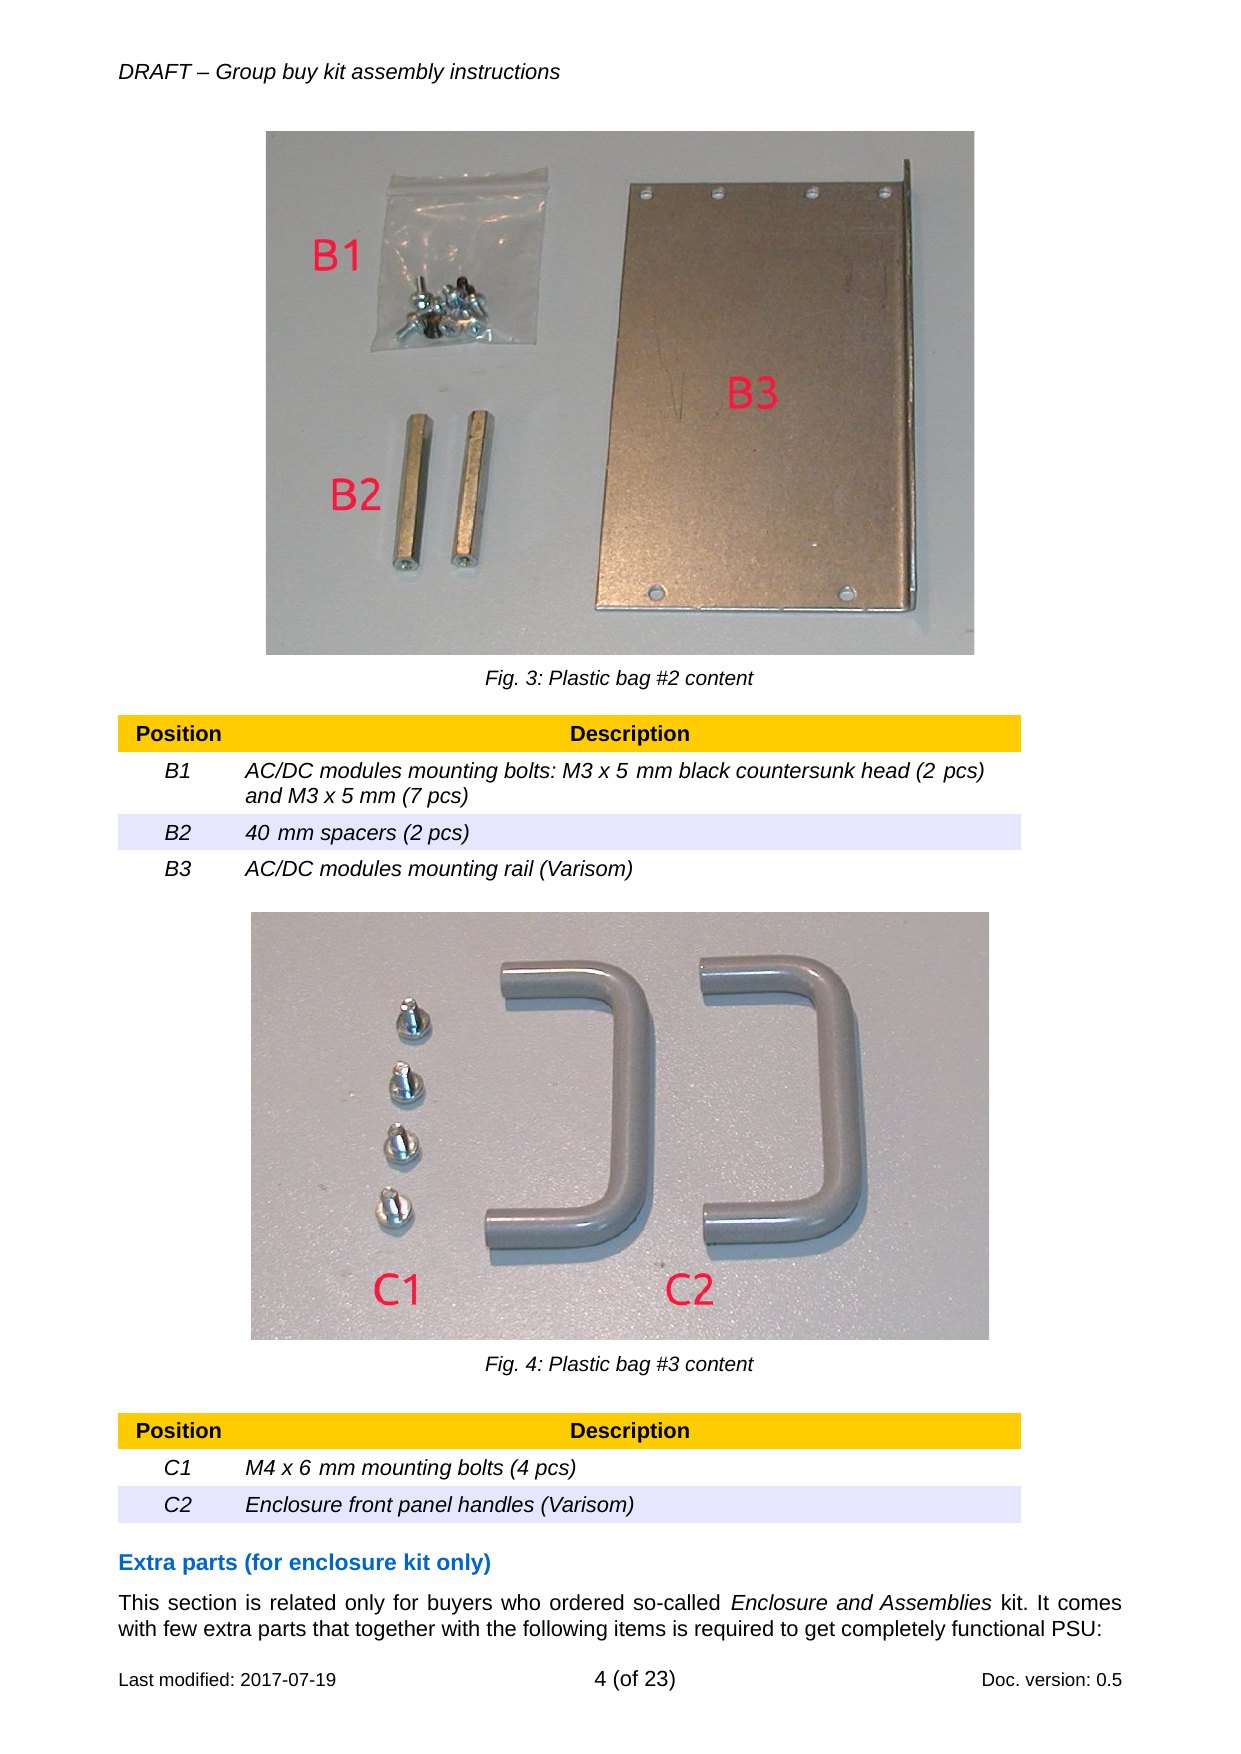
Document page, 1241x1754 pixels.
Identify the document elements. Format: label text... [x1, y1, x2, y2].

table_cell C2 [118, 1486, 239, 1523]
table_cell 40 mm spacers (2 pcs) [239, 814, 1021, 850]
table_header Description [239, 1413, 1021, 1449]
table_cell Enclosure front panel handles (Varisom) [239, 1486, 1021, 1523]
table_header Position [118, 1413, 239, 1449]
text Fig. 4: Plastic bag #3 content [251, 1340, 989, 1376]
text Fig. 3: Plastic bag #2 content [266, 655, 974, 690]
text This section is related only for buyers who ordered so-called Enclosure and Assemblies kit. It comes with few extra parts that together with the following items is required to get completely functional PSU: [118, 1590, 1122, 1641]
table_cell B1 [118, 752, 239, 814]
table_cell M4 x 6 mm mounting bolts (4 pcs) [239, 1449, 1021, 1486]
table_cell AC/DC modules mounting bolts: M3 x 5 mm black countersunk head (2 pcs) and M3 x 5 mm (7 pcs) [239, 752, 1021, 814]
table_cell B3 [118, 850, 239, 887]
table_cell AC/DC modules mounting rail (Varisom) [239, 850, 1021, 887]
table_header Description [239, 715, 1021, 752]
table_cell B2 [118, 814, 239, 850]
subtitle Extra parts (for enclosure kit only) [118, 1549, 1122, 1576]
picture [265, 131, 975, 655]
table_cell C1 [118, 1449, 239, 1486]
picture [251, 912, 990, 1340]
table_header Position [118, 715, 239, 752]
